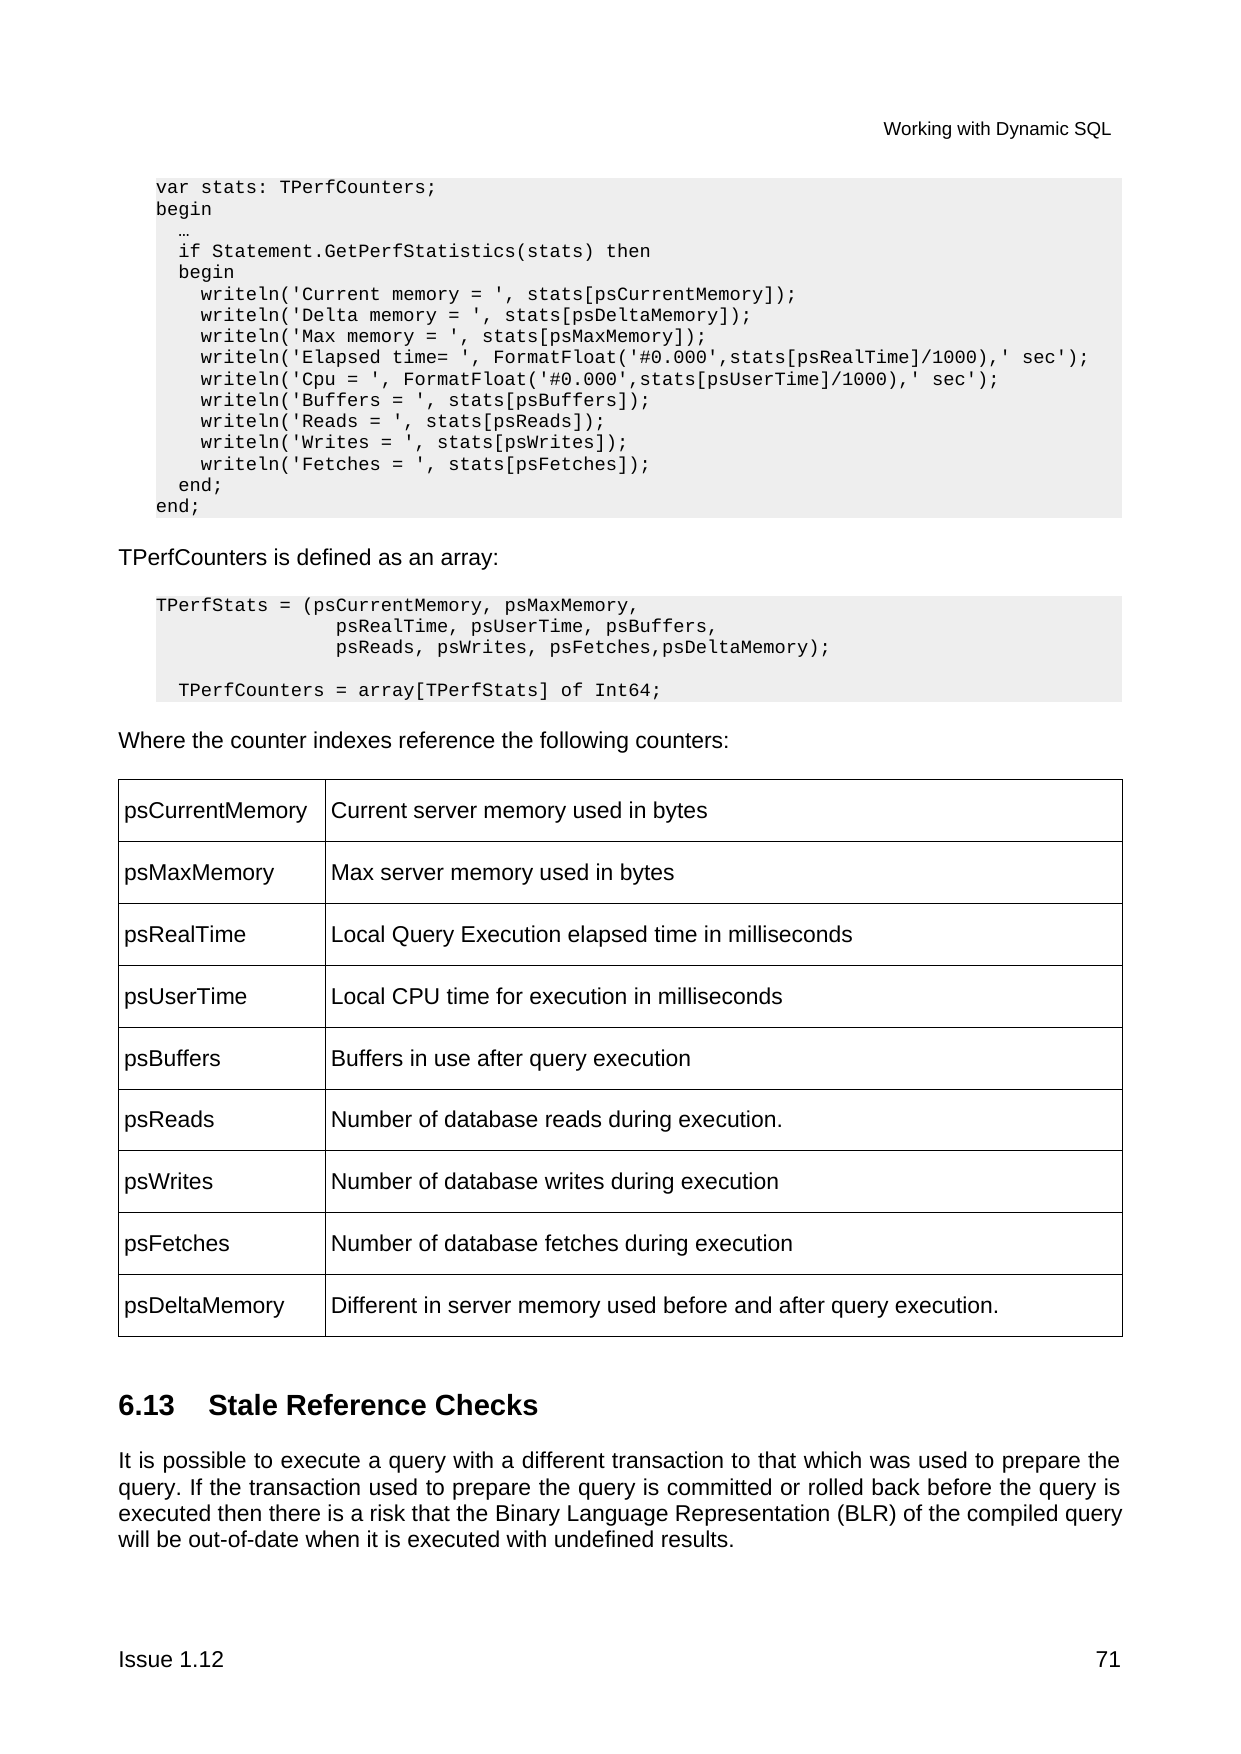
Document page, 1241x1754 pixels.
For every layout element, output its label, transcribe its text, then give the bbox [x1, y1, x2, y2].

table_cell Max server memory used in bytes [326, 842, 1122, 903]
table_cell psFetches [119, 1213, 325, 1274]
table_cell Number of database writes during execution [326, 1151, 1122, 1212]
text … [156, 221, 1122, 242]
table_header Current server memory used in bytes [326, 780, 1122, 841]
text writeln('Elapsed time= ', FormatFloat('#0.000',stats[psRealTime]/1000),' sec'); [156, 348, 1122, 369]
table_cell psWrites [119, 1151, 325, 1212]
text TPerfCounters = array[TPerfStats] of Int64; [156, 681, 1122, 702]
text TPerfCounters is defined as an array: [118, 544, 1122, 570]
subtitle Stale Reference Checks [118, 1388, 1122, 1422]
text end; [156, 497, 1122, 518]
table_cell psRealTime [119, 904, 325, 965]
text writeln('Current memory = ', stats[psCurrentMemory]); [156, 284, 1122, 306]
table_cell Different in server memory used before and after query execution. [326, 1275, 1122, 1336]
text writeln('Writes = ', stats[psWrites]); [156, 433, 1122, 454]
table_header psCurrentMemory [119, 780, 325, 841]
table_cell psBuffers [119, 1028, 325, 1088]
text Where the counter indexes reference the following counters: [118, 727, 1122, 754]
text psReads, psWrites, psFetches,psDeltaMemory); [156, 638, 1122, 659]
text writeln('Delta memory = ', stats[psDeltaMemory]); [156, 306, 1122, 327]
text It is possible to execute a query with a different transaction to that which was used to prepare the query. If the transaction used to prepare the query is committed or rolled back before the query is executed then there is a risk that the Binary Language Representation (BLR) of the compiled query will be out-of-date when it is executed with undefined results. [118, 1447, 1122, 1552]
text writeln('Reads = ', stats[psReads]); [156, 412, 1122, 433]
text begin [156, 263, 1122, 284]
text writeln('Fetches = ', stats[psFetches]); [156, 454, 1122, 476]
table_cell Local CPU time for execution in milliseconds [326, 966, 1122, 1027]
table_cell psDeltaMemory [119, 1275, 325, 1336]
text writeln('Buffers = ', stats[psBuffers]); [156, 391, 1122, 412]
text writeln('Cpu = ', FormatFloat('#0.000',stats[psUserTime]/1000),' sec'); [156, 369, 1122, 391]
table_cell Number of database reads during execution. [326, 1090, 1122, 1150]
text end; [156, 476, 1122, 497]
text begin [156, 199, 1122, 221]
text if Statement.GetPerfStatistics(stats) then [156, 242, 1122, 263]
text var stats: TPerfCounters; [156, 178, 1122, 199]
table_cell Local Query Execution elapsed time in milliseconds [326, 904, 1122, 965]
table_cell psReads [119, 1090, 325, 1150]
table_cell psMaxMemory [119, 842, 325, 903]
table_cell Buffers in use after query execution [326, 1028, 1122, 1088]
text psRealTime, psUserTime, psBuffers, [156, 617, 1122, 638]
table_cell Number of database fetches during execution [326, 1213, 1122, 1274]
text writeln('Max memory = ', stats[psMaxMemory]); [156, 327, 1122, 348]
table_cell psUserTime [119, 966, 325, 1027]
text TPerfStats = (psCurrentMemory, psMaxMemory, [156, 596, 1122, 617]
